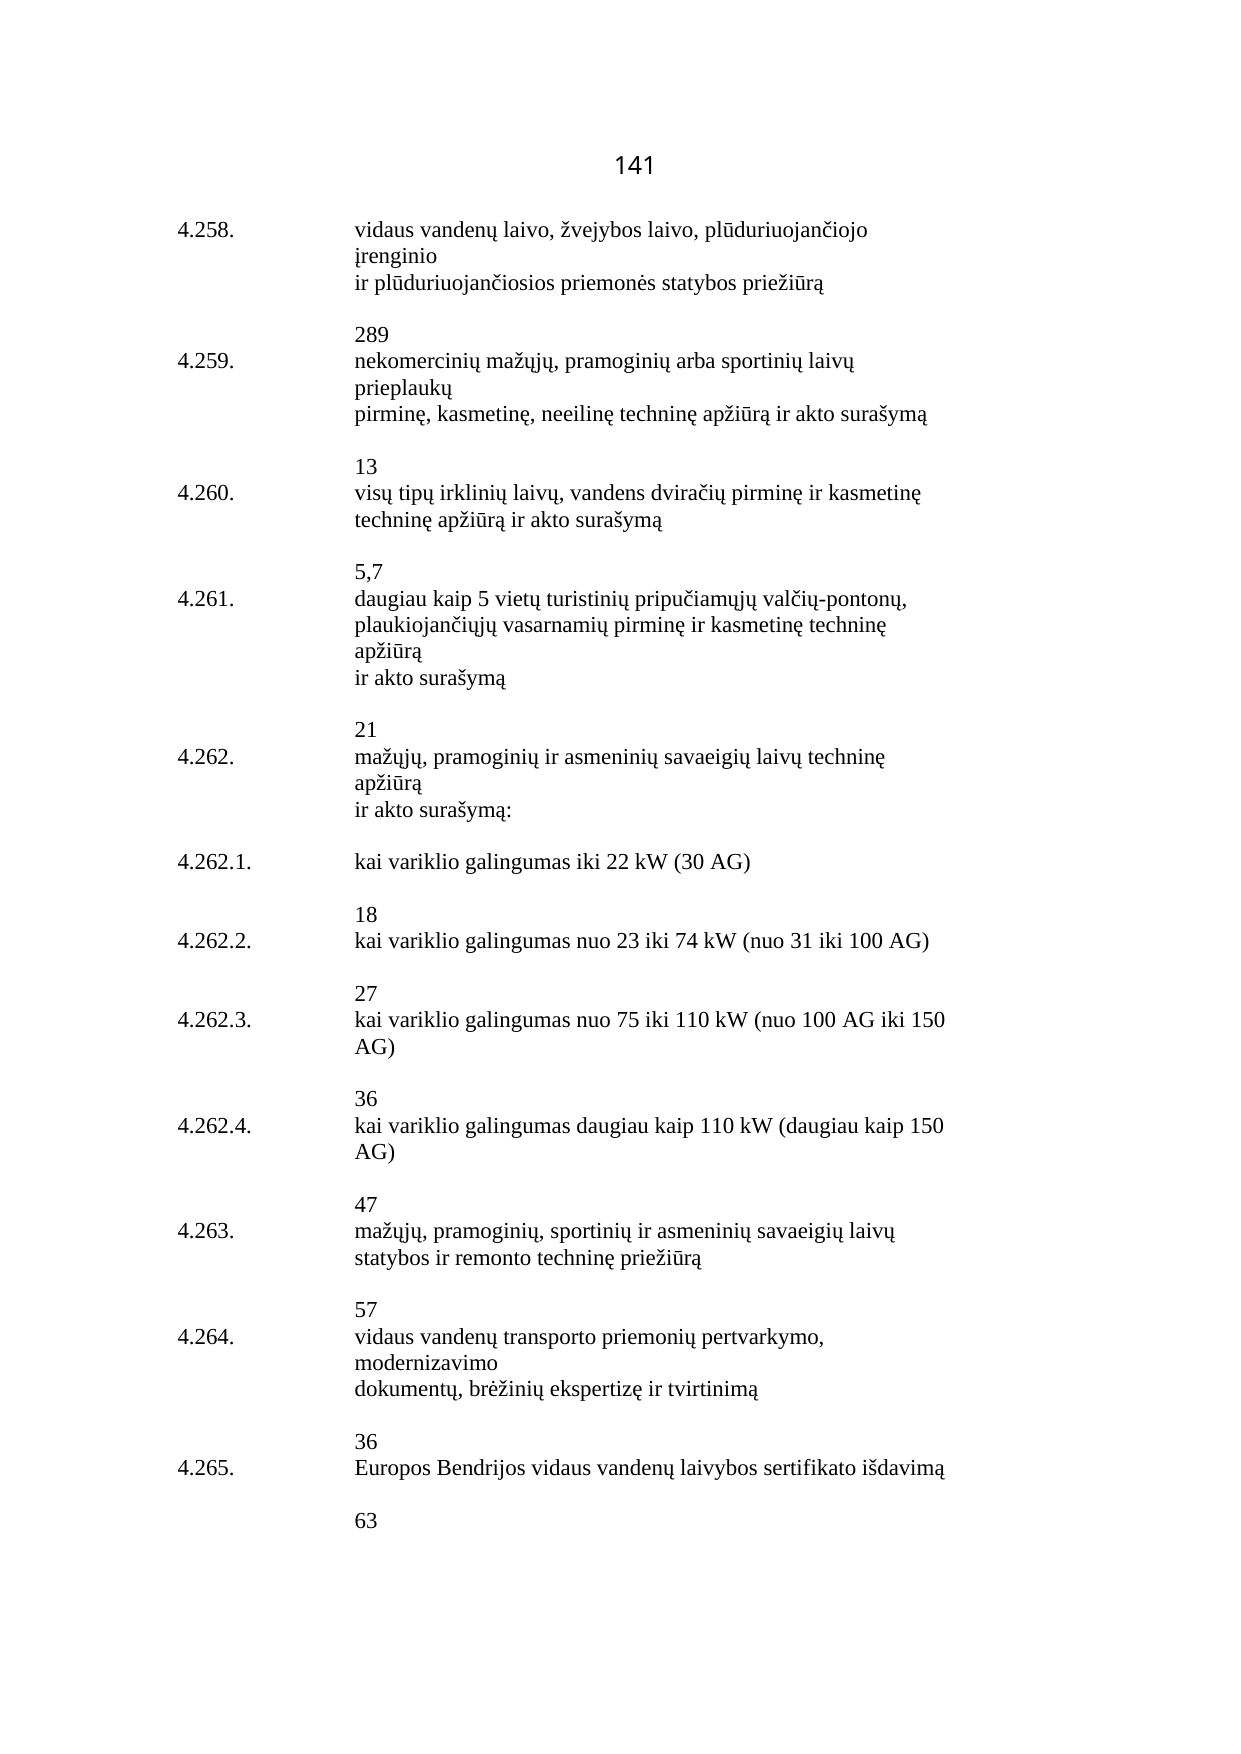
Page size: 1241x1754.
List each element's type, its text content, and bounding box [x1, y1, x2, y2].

text techninę apžiūrą ir akto surašymą 5,7 [354, 506, 945, 585]
text ir plūduriuojančiosios priemonės statybos priežiūrą 289 [354, 268, 945, 348]
text pirminę, kasmetinę, neeilinę techninę apžiūrą ir akto surašymą 13 [354, 400, 945, 479]
text 4.258. vidaus vandenų laivo, žvejybos laivo, plūduriuojančiojo įrenginio [177, 216, 945, 268]
text AG) 47 [354, 1138, 945, 1217]
text 4.260. visų tipų irklinių laivų, vandens dviračių pirminę ir kasmetinę [177, 479, 945, 506]
text 4.264. vidaus vandenų transporto priemonių pertvarkymo, modernizavimo [177, 1323, 945, 1375]
text 4.263. mažųjų, pramoginių, sportinių ir asmeninių savaeigių laivų [177, 1217, 945, 1244]
text 4.262.1. kai variklio galingumas iki 22 kW (30 AG) 18 [177, 848, 945, 927]
text ir akto surašymą 21 [354, 664, 945, 743]
text 4.261. daugiau kaip 5 vietų turistinių pripučiamųjų valčių-pontonų, [177, 585, 945, 611]
text 4.262.2. kai variklio galingumas nuo 23 iki 74 kW (nuo 31 iki 100 AG) 27 [177, 927, 945, 1006]
text plaukiojančiųjų vasarnamių pirminę ir kasmetinę techninę apžiūrą [354, 611, 945, 664]
text AG) 36 [354, 1033, 945, 1112]
text 4.262.3. kai variklio galingumas nuo 75 iki 110 kW (nuo 100 AG iki 150 [177, 1006, 945, 1033]
text dokumentų, brėžinių ekspertizę ir tvirtinimą 36 [354, 1375, 945, 1454]
text 4.259. nekomercinių mažųjų, pramoginių arba sportinių laivų prieplaukų [177, 348, 945, 400]
text statybos ir remonto techninę priežiūrą 57 [354, 1244, 945, 1323]
text 4.262. mažųjų, pramoginių ir asmeninių savaeigių laivų techninę apžiūrą [177, 743, 945, 796]
text 4.265. Europos Bendrijos vidaus vandenų laivybos sertifikato išdavimą 63 [177, 1454, 945, 1533]
text ir akto surašymą: [354, 796, 945, 848]
text 4.262.4. kai variklio galingumas daugiau kaip 110 kW (daugiau kaip 150 [177, 1112, 945, 1138]
